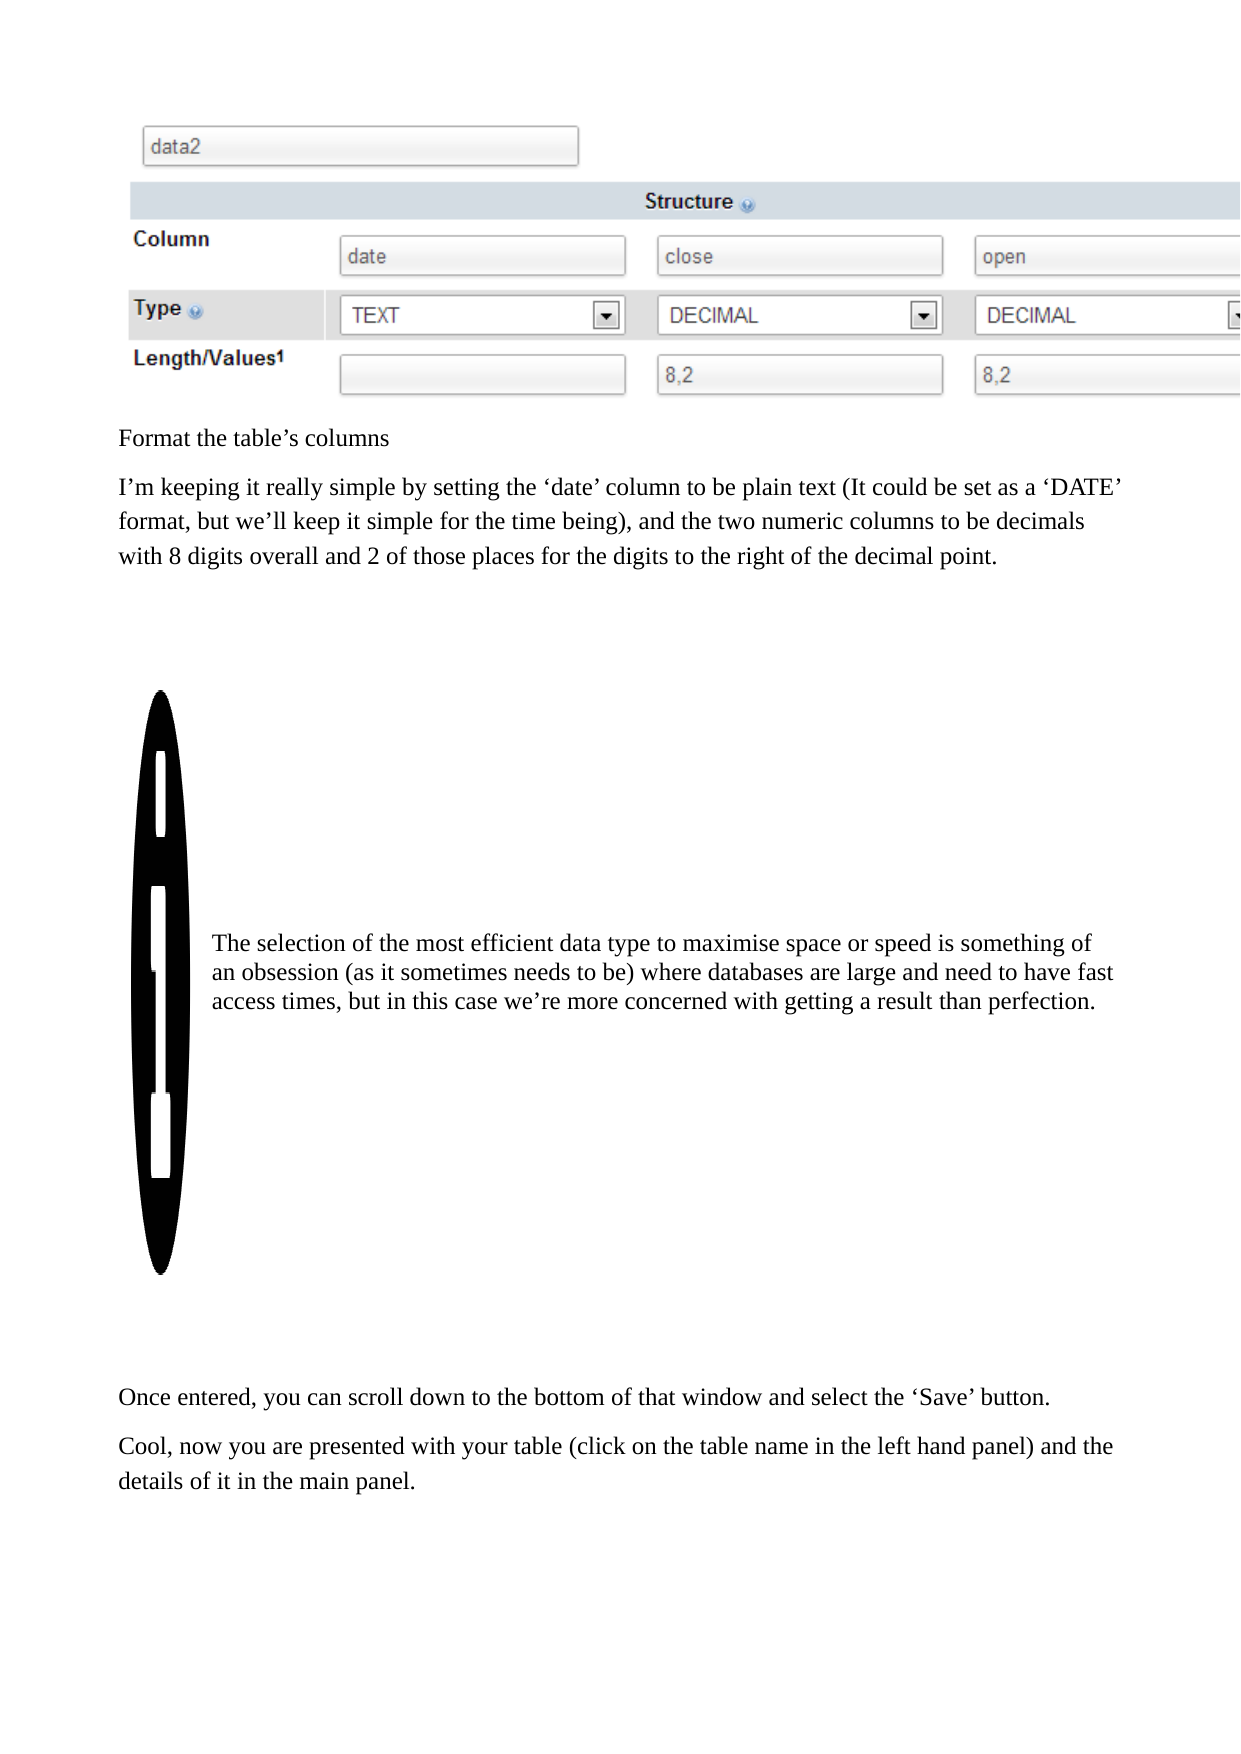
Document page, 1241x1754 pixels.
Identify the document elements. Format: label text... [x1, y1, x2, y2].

text Format the table’s columns [118, 423, 1122, 452]
picture [121, 592, 200, 1374]
picture [118, 118, 1241, 403]
table_header [118, 590, 209, 1382]
text Once entered, you can scroll down to the bottom of that window and select the ‘Save’ button. [118, 1382, 1122, 1411]
text Cool, now you are presented with your table (click on the table name in the left hand panel) and the details of it in the main panel. [118, 1431, 1122, 1495]
table_header The selection of the most efficient data type to maximise space or speed is something of an obsession (as it sometimes needs to be) where databases are large and need to have fast access times, but in this case we’re more concerned with getting a result than perfection. [209, 590, 1122, 1382]
text I’m keeping it really simple by setting the ‘date’ column to be plain text (It could be set as a ‘DATE’ format, but we’ll keep it simple for the time being), and the two numeric columns to be decimals with 8 digits overall and 2 of those places for the digits to the right of the decimal point. [118, 472, 1122, 569]
